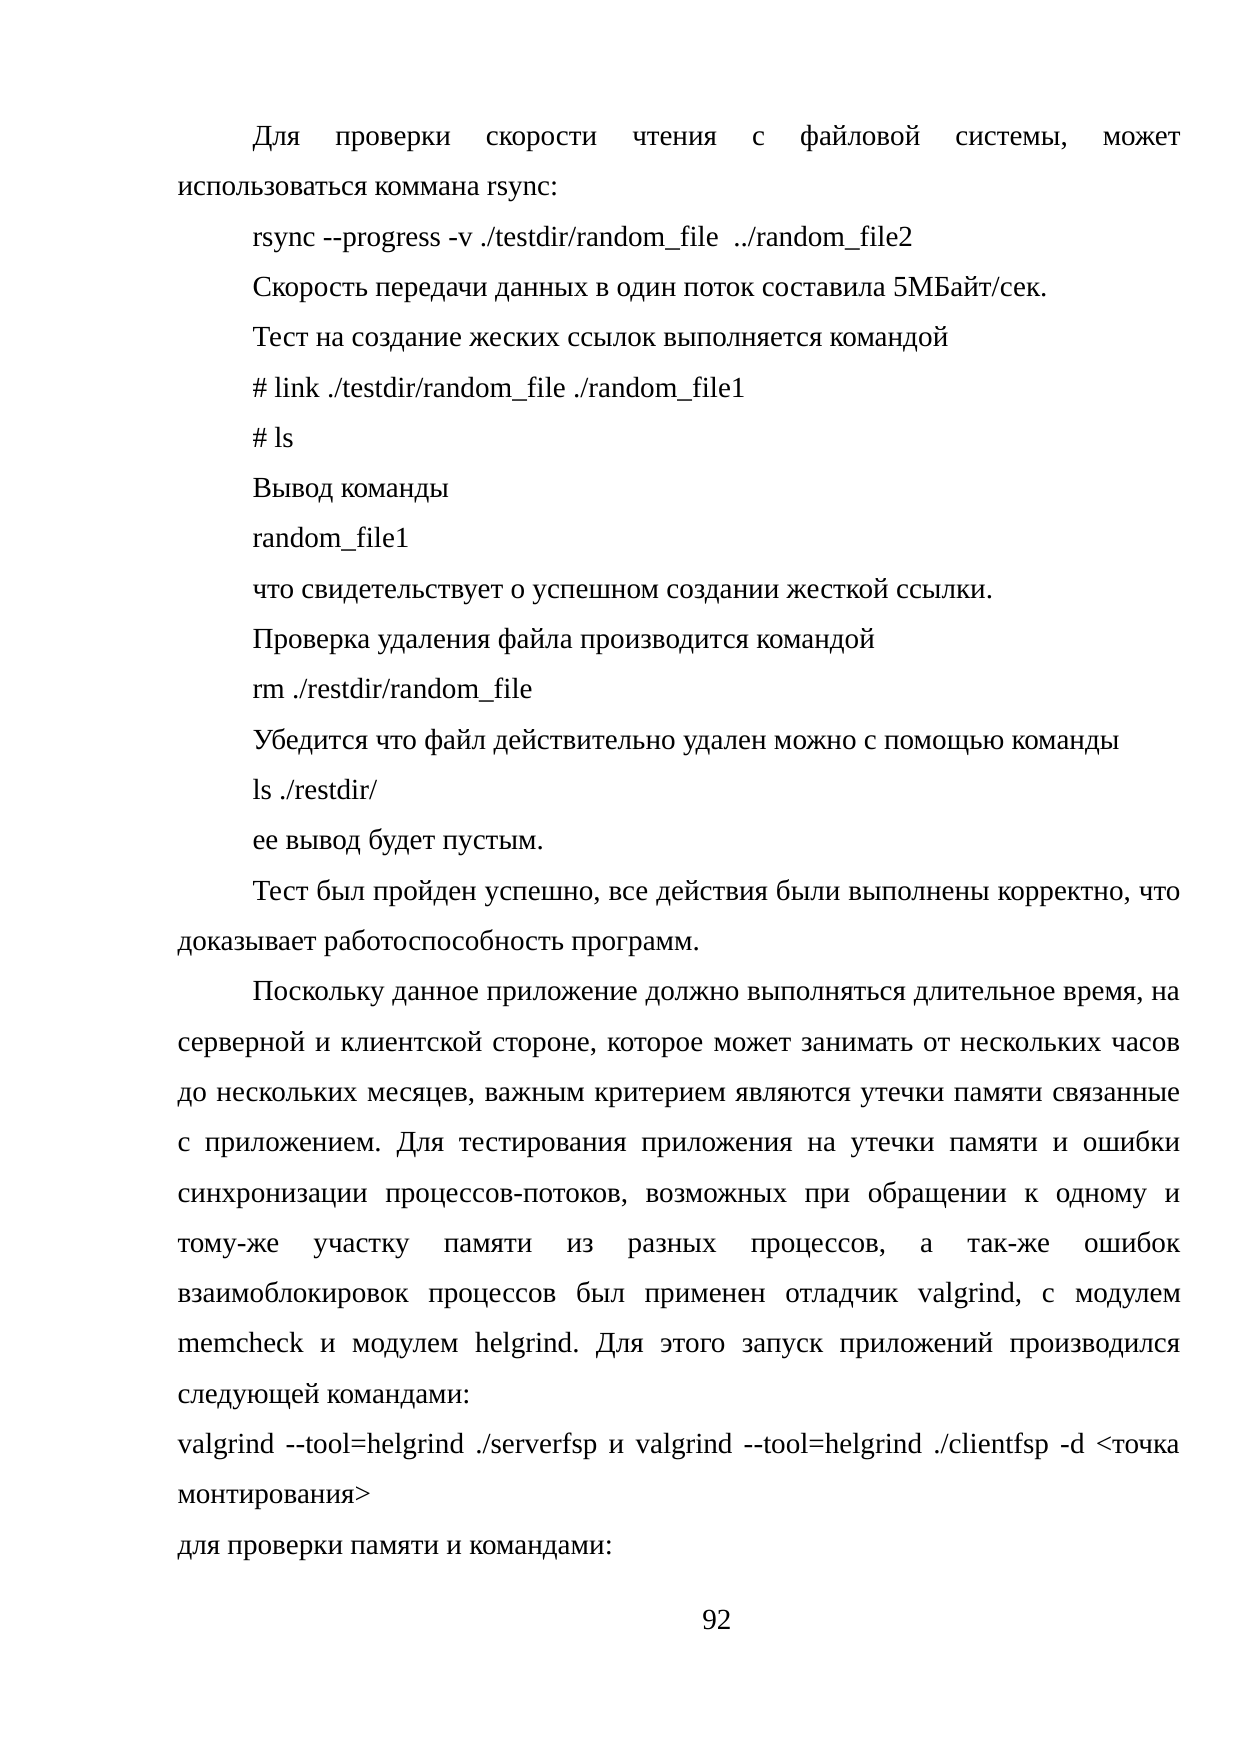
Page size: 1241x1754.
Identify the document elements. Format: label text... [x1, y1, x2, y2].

text Для проверки скорости чтения с файловой системы, может использоваться коммана rsync: [177, 118, 1181, 202]
text Скорость передачи данных в один поток составила 5МБайт/сек. [177, 269, 1181, 303]
text Проверка удаления файла производится командой [177, 621, 1181, 655]
text Тест был пройден успешно, все действия были выполнены корректно, что доказывает работоспособность программ. [177, 873, 1181, 957]
text rsync --progress -v ./testdir/random_file ../random_file2 [177, 219, 1181, 252]
text Убедится что файл действительно удален можно с помощью команды [177, 722, 1181, 755]
text # ls [177, 420, 1181, 453]
text что свидетельствует о успешном создании жесткой ссылки. [177, 571, 1181, 604]
text # link ./testdir/random_file ./random_file1 [177, 370, 1181, 403]
text Поскольку данное приложение должно выполняться длительное время, на серверной и клиентской стороне, которое может занимать от нескольких часов до нескольких месяцев, важным критерием являются утечки памяти связанные с приложением. Для тестирования приложения на утечки памяти и ошибки синхронизации процессов-потоков, возможных при обращении к одному и тому-же участку памяти из разных процессов, а так-же ошибок взаимоблокировок процессов был применен отладчик valgrind, с модулем memcheck и модулем helgrind. Для этого запуск приложений производился следующей командами: [177, 973, 1181, 1409]
text для проверки памяти и командами: [177, 1527, 1181, 1560]
text Тест на создание жеских ссылок выполняется командой [177, 319, 1181, 353]
text ее вывод будет пустым. [177, 822, 1181, 856]
text Вывод команды [177, 470, 1181, 504]
text random_file1 [177, 521, 1181, 554]
text ls ./restdir/ [177, 772, 1181, 806]
text valgrind --tool=helgrind ./serverfsp и valgrind --tool=helgrind ./clientfsp -d <точка монтирования> [177, 1426, 1181, 1510]
text rm ./restdir/random_file [177, 672, 1181, 705]
